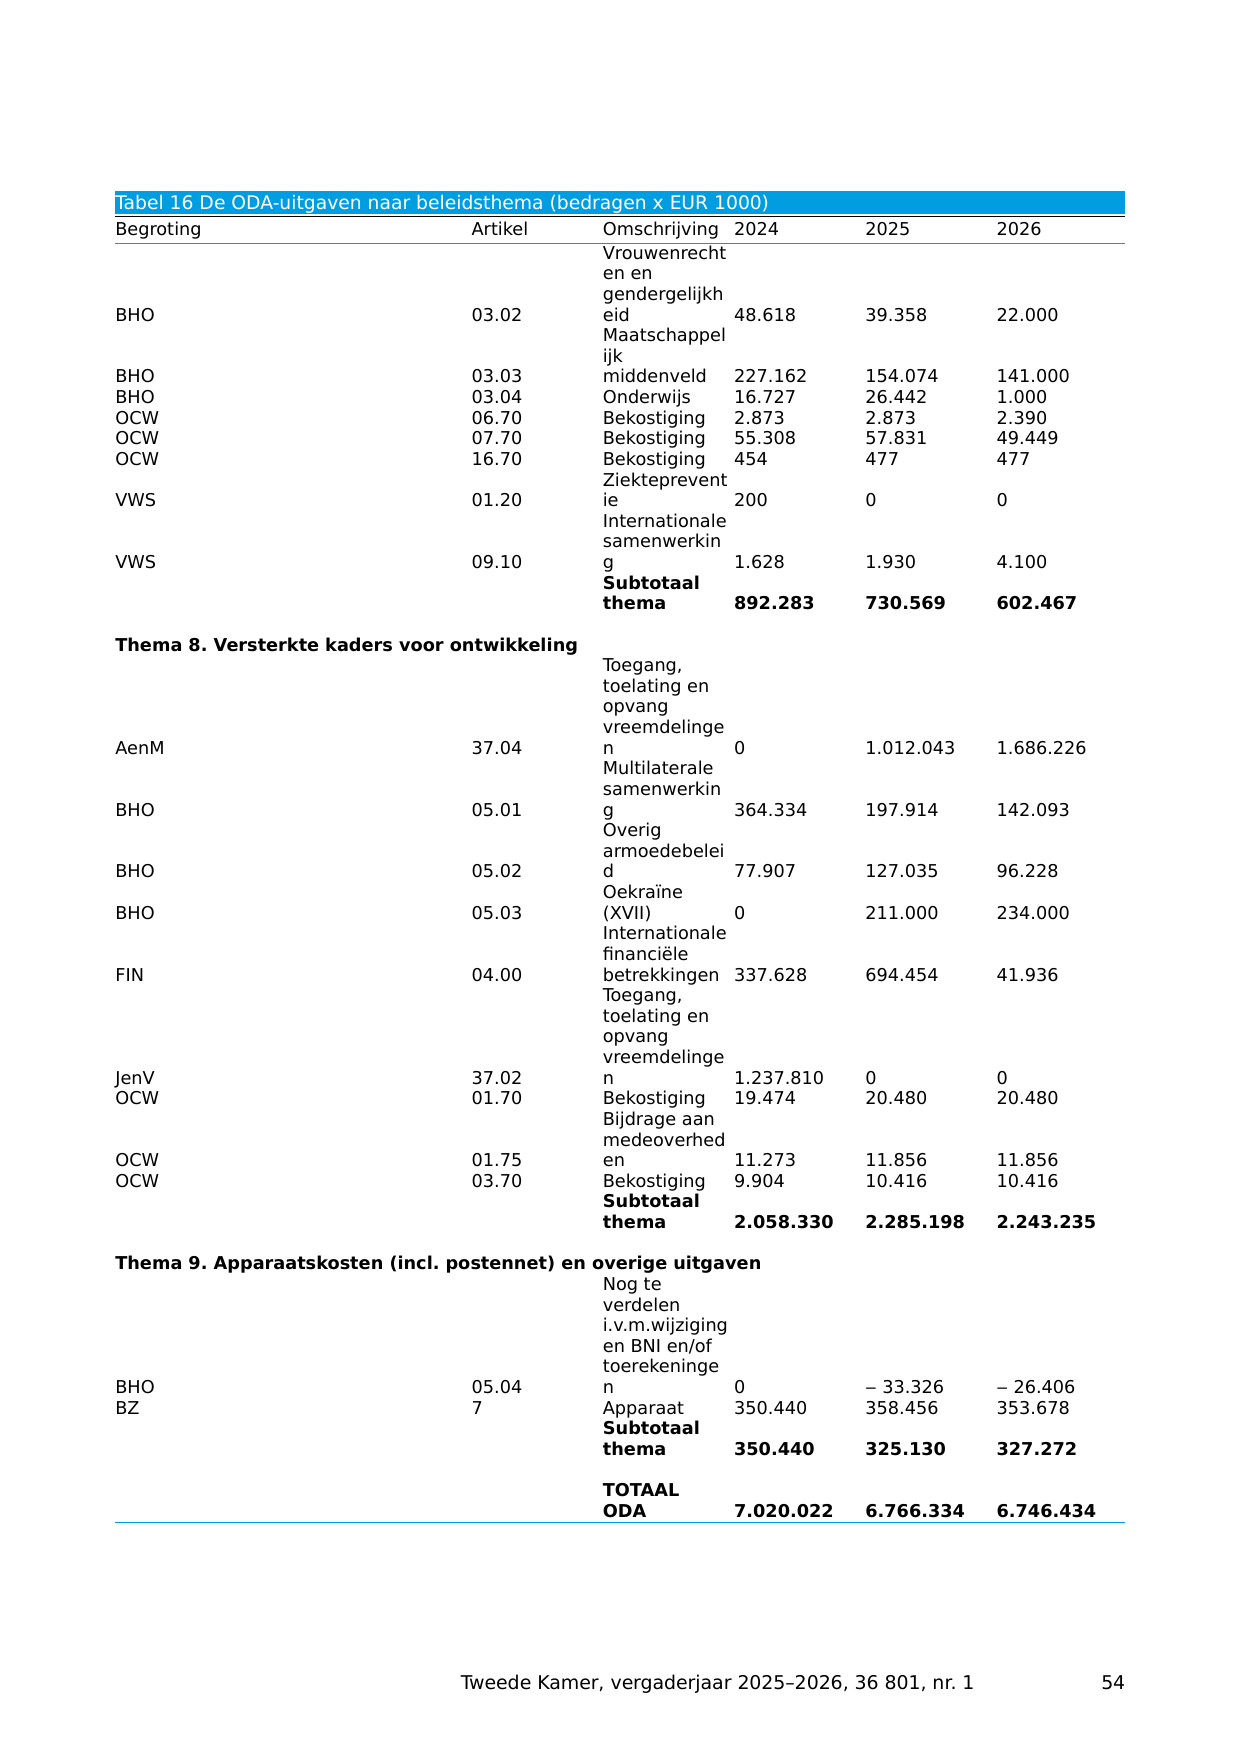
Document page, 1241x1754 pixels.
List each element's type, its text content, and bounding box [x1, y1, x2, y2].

table_cell 350.440 [731, 1398, 862, 1418]
table_cell [994, 1460, 1125, 1480]
table_cell 03.02 [469, 244, 600, 325]
table_cell 2024 [731, 217, 862, 243]
table_cell [469, 614, 600, 634]
table_cell Nog te verdelen i.v.m.wijzigingen BNI en/of toerekeningen [600, 1274, 731, 1398]
table_cell 10.416 [994, 1171, 1125, 1191]
table_cell 16.70 [469, 449, 600, 469]
table_cell 20.480 [862, 1088, 993, 1109]
table_cell 353.678 [994, 1398, 1125, 1418]
table_cell [469, 1480, 600, 1521]
table_cell 2.058.330 [731, 1191, 862, 1233]
table_cell 1.237.810 [731, 985, 862, 1088]
table_cell Multilaterale samenwerking [600, 758, 731, 820]
table_cell [600, 614, 731, 634]
table_cell 03.03 [469, 325, 600, 387]
table_cell 730.569 [862, 573, 993, 614]
table_cell OCW [115, 449, 468, 469]
table_cell [115, 573, 468, 614]
table_cell Bekostiging [600, 408, 731, 428]
table_cell [994, 1233, 1125, 1253]
table_cell 04.00 [469, 923, 600, 985]
table_cell 05.03 [469, 882, 600, 923]
table_cell [469, 1233, 600, 1253]
table_cell Maatschappelijk middenveld [600, 325, 731, 387]
table_cell [115, 1480, 468, 1521]
table_cell VWS [115, 470, 468, 511]
table_cell Apparaat [600, 1398, 731, 1418]
table_cell Begroting [115, 217, 468, 243]
table_cell 454 [731, 449, 862, 469]
table_cell Artikel [469, 217, 600, 243]
table_cell 05.02 [469, 820, 600, 882]
table_cell [469, 1460, 600, 1480]
table_cell Subtotaal thema [600, 1418, 731, 1459]
table_cell [469, 1191, 600, 1233]
table_cell 20.480 [994, 1088, 1125, 1109]
table_cell 694.454 [862, 923, 993, 985]
table_cell 26.442 [862, 387, 993, 408]
table_cell [115, 1460, 468, 1480]
table_cell 0 [862, 985, 993, 1088]
table_cell [731, 1233, 862, 1253]
table_cell 4.100 [994, 511, 1125, 573]
table_cell 227.162 [731, 325, 862, 387]
table_cell 350.440 [731, 1418, 862, 1459]
table_cell 337.628 [731, 923, 862, 985]
table_cell Subtotaal thema [600, 573, 731, 614]
table_cell 11.273 [731, 1109, 862, 1171]
table_cell 7 [469, 1398, 600, 1418]
table_cell 07.70 [469, 428, 600, 449]
table_cell Internationale samenwerking [600, 511, 731, 573]
table_cell Toegang, toelating en opvang vreemdelingen [600, 655, 731, 758]
table_cell OCW [115, 1088, 468, 1109]
table_cell Ziektepreventie [600, 470, 731, 511]
table_cell 0 [862, 470, 993, 511]
table_cell 48.618 [731, 244, 862, 325]
table_cell BHO [115, 758, 468, 820]
table_cell BHO [115, 882, 468, 923]
table_cell 09.10 [469, 511, 600, 573]
table_cell 2026 [994, 217, 1125, 243]
table_cell [994, 614, 1125, 634]
table_cell BZ [115, 1398, 468, 1418]
table_cell 358.456 [862, 1398, 993, 1418]
table_cell 01.75 [469, 1109, 600, 1171]
table_cell 03.04 [469, 387, 600, 408]
table_cell [862, 614, 993, 634]
table_cell 16.727 [731, 387, 862, 408]
table_cell Internationale financiële betrekkingen [600, 923, 731, 985]
table_cell 55.308 [731, 428, 862, 449]
table_cell TOTAAL ODA [600, 1480, 731, 1521]
table_cell 37.04 [469, 655, 600, 758]
table_cell 01.70 [469, 1088, 600, 1109]
table_cell BHO [115, 244, 468, 325]
table_cell 39.358 [862, 244, 993, 325]
table_cell 57.831 [862, 428, 993, 449]
table_cell Bekostiging [600, 449, 731, 469]
table_cell 2.243.235 [994, 1191, 1125, 1233]
table_cell 0 [994, 985, 1125, 1088]
table_cell JenV [115, 985, 468, 1088]
table_cell OCW [115, 428, 468, 449]
table_cell Thema 9. Apparaatskosten (incl. postennet) en overige uitgaven [115, 1253, 1125, 1274]
table_cell [115, 1418, 468, 1459]
table_cell 0 [731, 1274, 862, 1398]
table_cell 06.70 [469, 408, 600, 428]
table_cell 6.766.334 [862, 1480, 993, 1521]
table_cell 364.334 [731, 758, 862, 820]
table_cell 327.272 [994, 1418, 1125, 1459]
table_cell Bekostiging [600, 1088, 731, 1109]
table_cell BHO [115, 387, 468, 408]
table_cell [862, 1233, 993, 1253]
table_cell 1.930 [862, 511, 993, 573]
table_cell 892.283 [731, 573, 862, 614]
table_cell 1.686.226 [994, 655, 1125, 758]
table_cell Oekraïne (XVII) [600, 882, 731, 923]
table_cell 211.000 [862, 882, 993, 923]
table_cell Bekostiging [600, 428, 731, 449]
table_cell BHO [115, 325, 468, 387]
table_cell 05.01 [469, 758, 600, 820]
table_cell 41.936 [994, 923, 1125, 985]
table_cell 1.628 [731, 511, 862, 573]
table_cell 22.000 [994, 244, 1125, 325]
table_cell 77.907 [731, 820, 862, 882]
table_cell 0 [731, 882, 862, 923]
table_cell 2.285.198 [862, 1191, 993, 1233]
table_cell 9.904 [731, 1171, 862, 1191]
table_cell FIN [115, 923, 468, 985]
table_cell Bijdrage aan medeoverheden [600, 1109, 731, 1171]
table_cell 6.746.434 [994, 1480, 1125, 1521]
table_cell AenM [115, 655, 468, 758]
table_cell 2.873 [731, 408, 862, 428]
table_cell 11.856 [862, 1109, 993, 1171]
table_cell 234.000 [994, 882, 1125, 923]
table_cell 142.093 [994, 758, 1125, 820]
table_cell Onderwijs [600, 387, 731, 408]
table_cell 0 [731, 655, 862, 758]
table_cell 96.228 [994, 820, 1125, 882]
table_cell Vrouwenrechten en gendergelijkheid [600, 244, 731, 325]
table_cell VWS [115, 511, 468, 573]
table_cell Subtotaal thema [600, 1191, 731, 1233]
table_cell 19.474 [731, 1088, 862, 1109]
table_cell [115, 614, 468, 634]
table_cell 141.000 [994, 325, 1125, 387]
table_cell ‒ 26.406 [994, 1274, 1125, 1398]
table_cell BHO [115, 1274, 468, 1398]
table_cell 200 [731, 470, 862, 511]
table_cell 2.873 [862, 408, 993, 428]
table_cell Toegang, toelating en opvang vreemdelingen [600, 985, 731, 1088]
table_cell OCW [115, 1171, 468, 1191]
table_cell 37.02 [469, 985, 600, 1088]
table_cell [862, 1460, 993, 1480]
table_cell 05.04 [469, 1274, 600, 1398]
table_cell OCW [115, 1109, 468, 1171]
table_cell 197.914 [862, 758, 993, 820]
table_cell [115, 1191, 468, 1233]
table_cell 477 [994, 449, 1125, 469]
table_cell 1.000 [994, 387, 1125, 408]
table_cell 10.416 [862, 1171, 993, 1191]
table_cell 11.856 [994, 1109, 1125, 1171]
table_cell Omschrijving [600, 217, 731, 243]
table_cell Thema 8. Versterkte kaders voor ontwikkeling [115, 635, 1125, 655]
table_cell 01.20 [469, 470, 600, 511]
table_cell 7.020.022 [731, 1480, 862, 1521]
table_cell [731, 1460, 862, 1480]
table_cell 0 [994, 470, 1125, 511]
table_cell [731, 614, 862, 634]
table_cell 154.074 [862, 325, 993, 387]
table_cell OCW [115, 408, 468, 428]
table_cell 477 [862, 449, 993, 469]
table_cell [600, 1233, 731, 1253]
table_cell Overig armoedebeleid [600, 820, 731, 882]
table_cell [469, 1418, 600, 1459]
table_cell 602.467 [994, 573, 1125, 614]
table_cell [469, 573, 600, 614]
table_cell ‒ 33.326 [862, 1274, 993, 1398]
table_cell BHO [115, 820, 468, 882]
table_cell 2.390 [994, 408, 1125, 428]
table_cell [600, 1460, 731, 1480]
table_cell [115, 1233, 468, 1253]
table_cell 127.035 [862, 820, 993, 882]
table_cell 325.130 [862, 1418, 993, 1459]
table_cell 03.70 [469, 1171, 600, 1191]
table_cell Bekostiging [600, 1171, 731, 1191]
table_cell 49.449 [994, 428, 1125, 449]
table_cell 2025 [862, 217, 993, 243]
table_cell 1.012.043 [862, 655, 993, 758]
